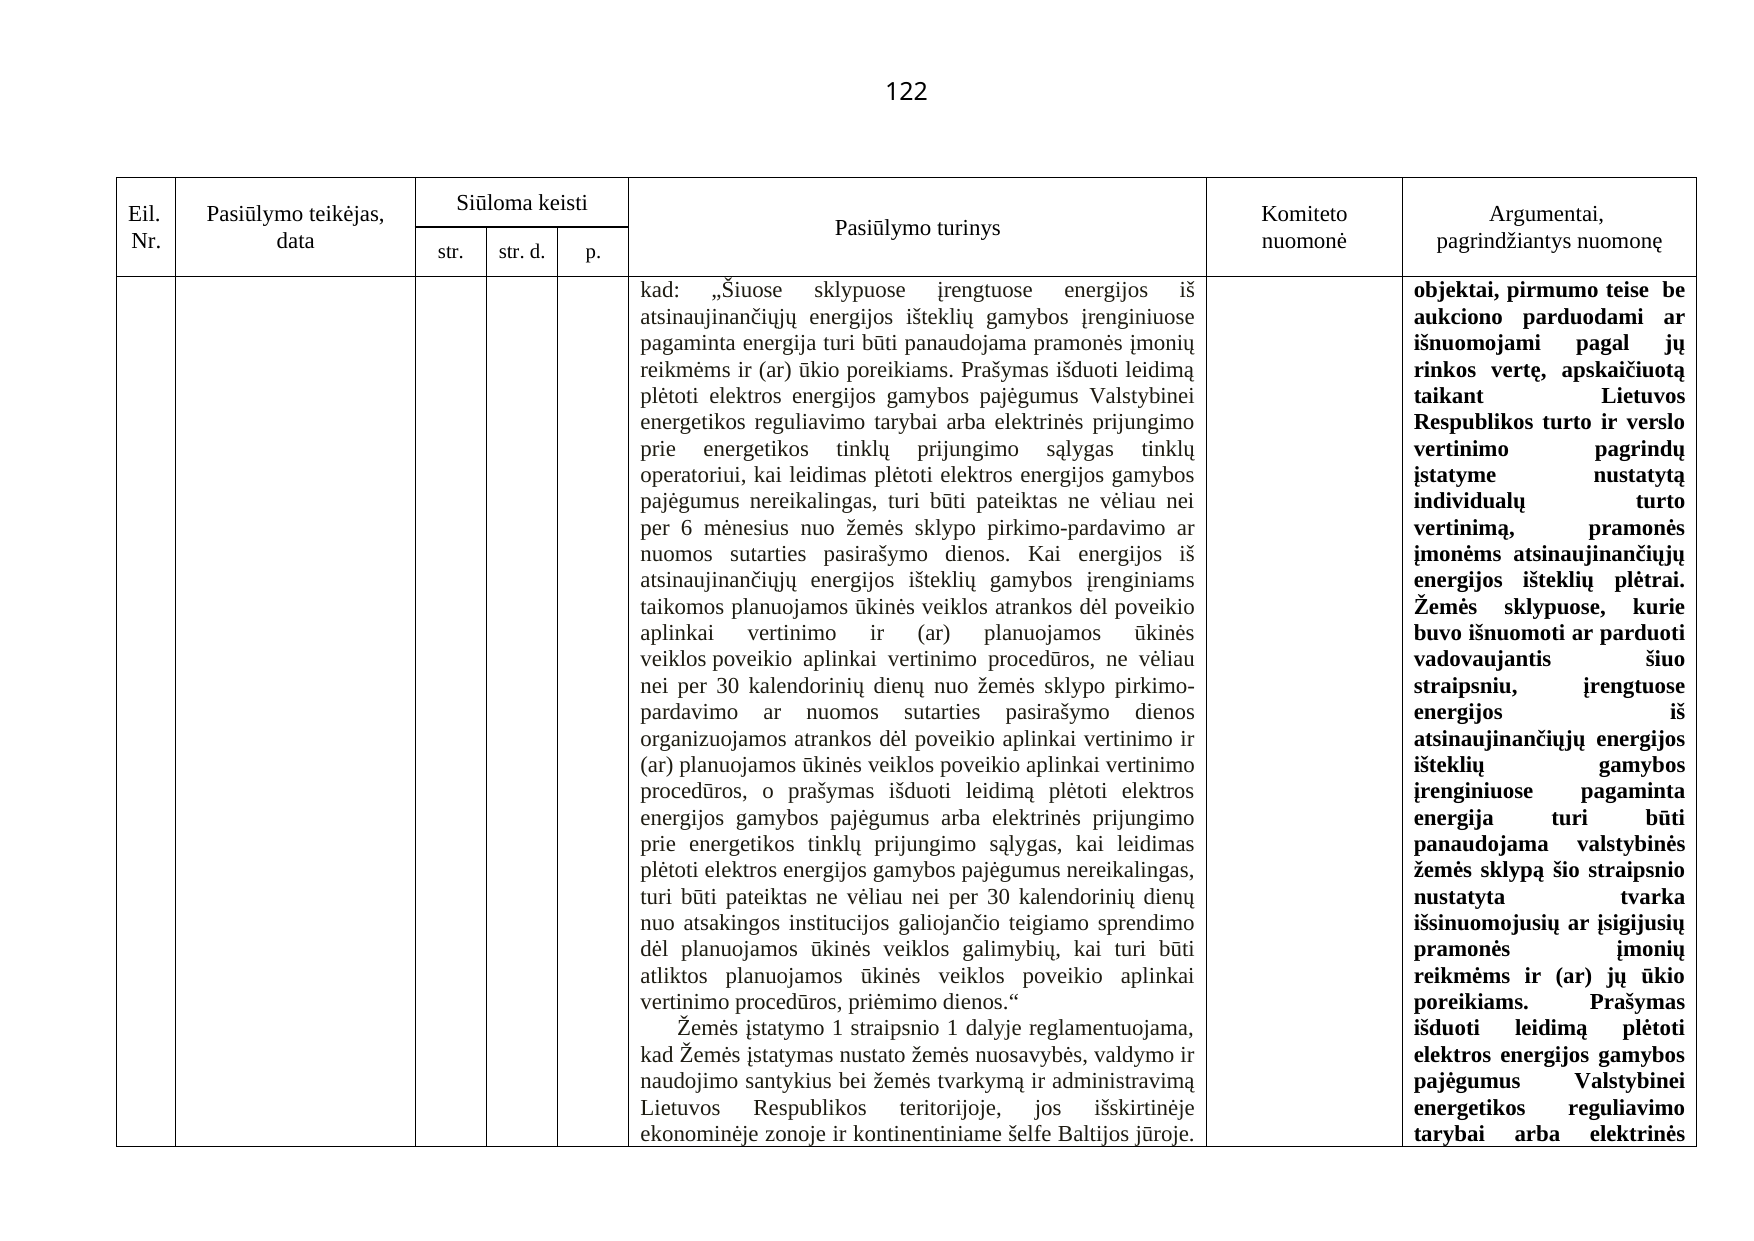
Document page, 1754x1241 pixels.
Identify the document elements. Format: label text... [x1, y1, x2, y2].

table_cell [558, 277, 628, 1146]
table_cell [416, 277, 486, 1146]
table_cell kad: „Šiuose sklypuose įrengtuose energijos iš atsinaujinančiųjų energijos išteklių gamybos įrenginiuose pagaminta energija turi būti panaudojama pramonės įmonių reikmėms ir (ar) ūkio poreikiams. Prašymas išduoti leidimą plėtoti elektros energijos gamybos pajėgumus Valstybinei energetikos reguliavimo tarybai arba elektrinės prijungimo prie energetikos tinklų prijungimo sąlygas tinklų operatoriui, kai leidimas plėtoti elektros energijos gamybos pajėgumus nereikalingas, turi būti pateiktas ne vėliau nei per 6 mėnesius nuo žemės sklypo pirkimo-pardavimo ar nuomos sutarties pasirašymo dienos. Kai energijos iš atsinaujinančiųjų energijos išteklių gamybos įrenginiams taikomos planuojamos ūkinės veiklos atrankos dėl poveikio aplinkai vertinimo ir (ar) planuojamos ūkinės veiklos poveikio aplinkai vertinimo procedūros, ne vėliau nei per 30 kalendorinių dienų nuo žemės sklypo pirkimo-pardavimo ar nuomos sutarties pasirašymo dienos organizuojamos atrankos dėl poveikio aplinkai vertinimo ir (ar) planuojamos ūkinės veiklos poveikio aplinkai vertinimo procedūros, o prašymas išduoti leidimą plėtoti elektros energijos gamybos pajėgumus arba elektrinės prijungimo prie energetikos tinklų prijungimo sąlygas, kai leidimas plėtoti elektros energijos gamybos pajėgumus nereikalingas, turi būti pateiktas ne vėliau nei per 30 kalendorinių dienų nuo atsakingos institucijos galiojančio teigiamo sprendimo dėl planuojamos ūkinės veiklos galimybių, kai turi būti atliktos planuojamos ūkinės veiklos poveikio aplinkai vertinimo procedūros, priėmimo dienos.“ Žemės įstatymo 1 straipsnio 1 dalyje reglamentuojama, kad Žemės įstatymas nustato žemės nuosavybės, valdymo ir naudojimo santykius bei žemės tvarkymą ir administravimą Lietuvos Respublikos teritorijoje, jos išskirtinėje ekonominėje zonoje ir kontinentiniame šelfe Baltijos jūroje. [629, 277, 1206, 1146]
table_header Argumentai, pagrindžiantys nuomonę [1403, 178, 1696, 276]
table_cell [487, 277, 557, 1146]
table_cell str. d. [487, 228, 557, 276]
table_cell p. [558, 228, 628, 276]
table_cell [1207, 277, 1402, 1146]
table_header Siūloma keisti [416, 178, 628, 226]
table_cell objektai, pirmumo teise be aukciono parduodami ar išnuomojami pagal jų rinkos vertę, apskaičiuotą taikant Lietuvos Respublikos turto ir verslo vertinimo pagrindų įstatyme nustatytą individualų turto vertinimą, pramonės įmonėms atsinaujinančiųjų energijos išteklių plėtrai. Žemės sklypuose, kurie buvo išnuomoti ar parduoti vadovaujantis šiuo straipsniu, įrengtuose energijos iš atsinaujinančiųjų energijos išteklių gamybos įrenginiuose pagaminta energija turi būti panaudojama valstybinės žemės sklypą šio straipsnio nustatyta tvarka išsinuomojusių ar įsigijusių pramonės įmonių reikmėms ir (ar) jų ūkio poreikiams. Prašymas išduoti leidimą plėtoti elektros energijos gamybos pajėgumus Valstybinei energetikos reguliavimo tarybai arba elektrinės [1403, 277, 1696, 1146]
table_header Komiteto nuomonė [1207, 178, 1402, 276]
table_header Pasiūlymo turinys [629, 178, 1206, 276]
table_header Pasiūlymo teikėjas, data [176, 178, 415, 276]
table_cell str. [416, 228, 486, 276]
table_cell [176, 277, 415, 1146]
table_header Eil. Nr. [117, 178, 175, 276]
table_cell [117, 277, 175, 1146]
